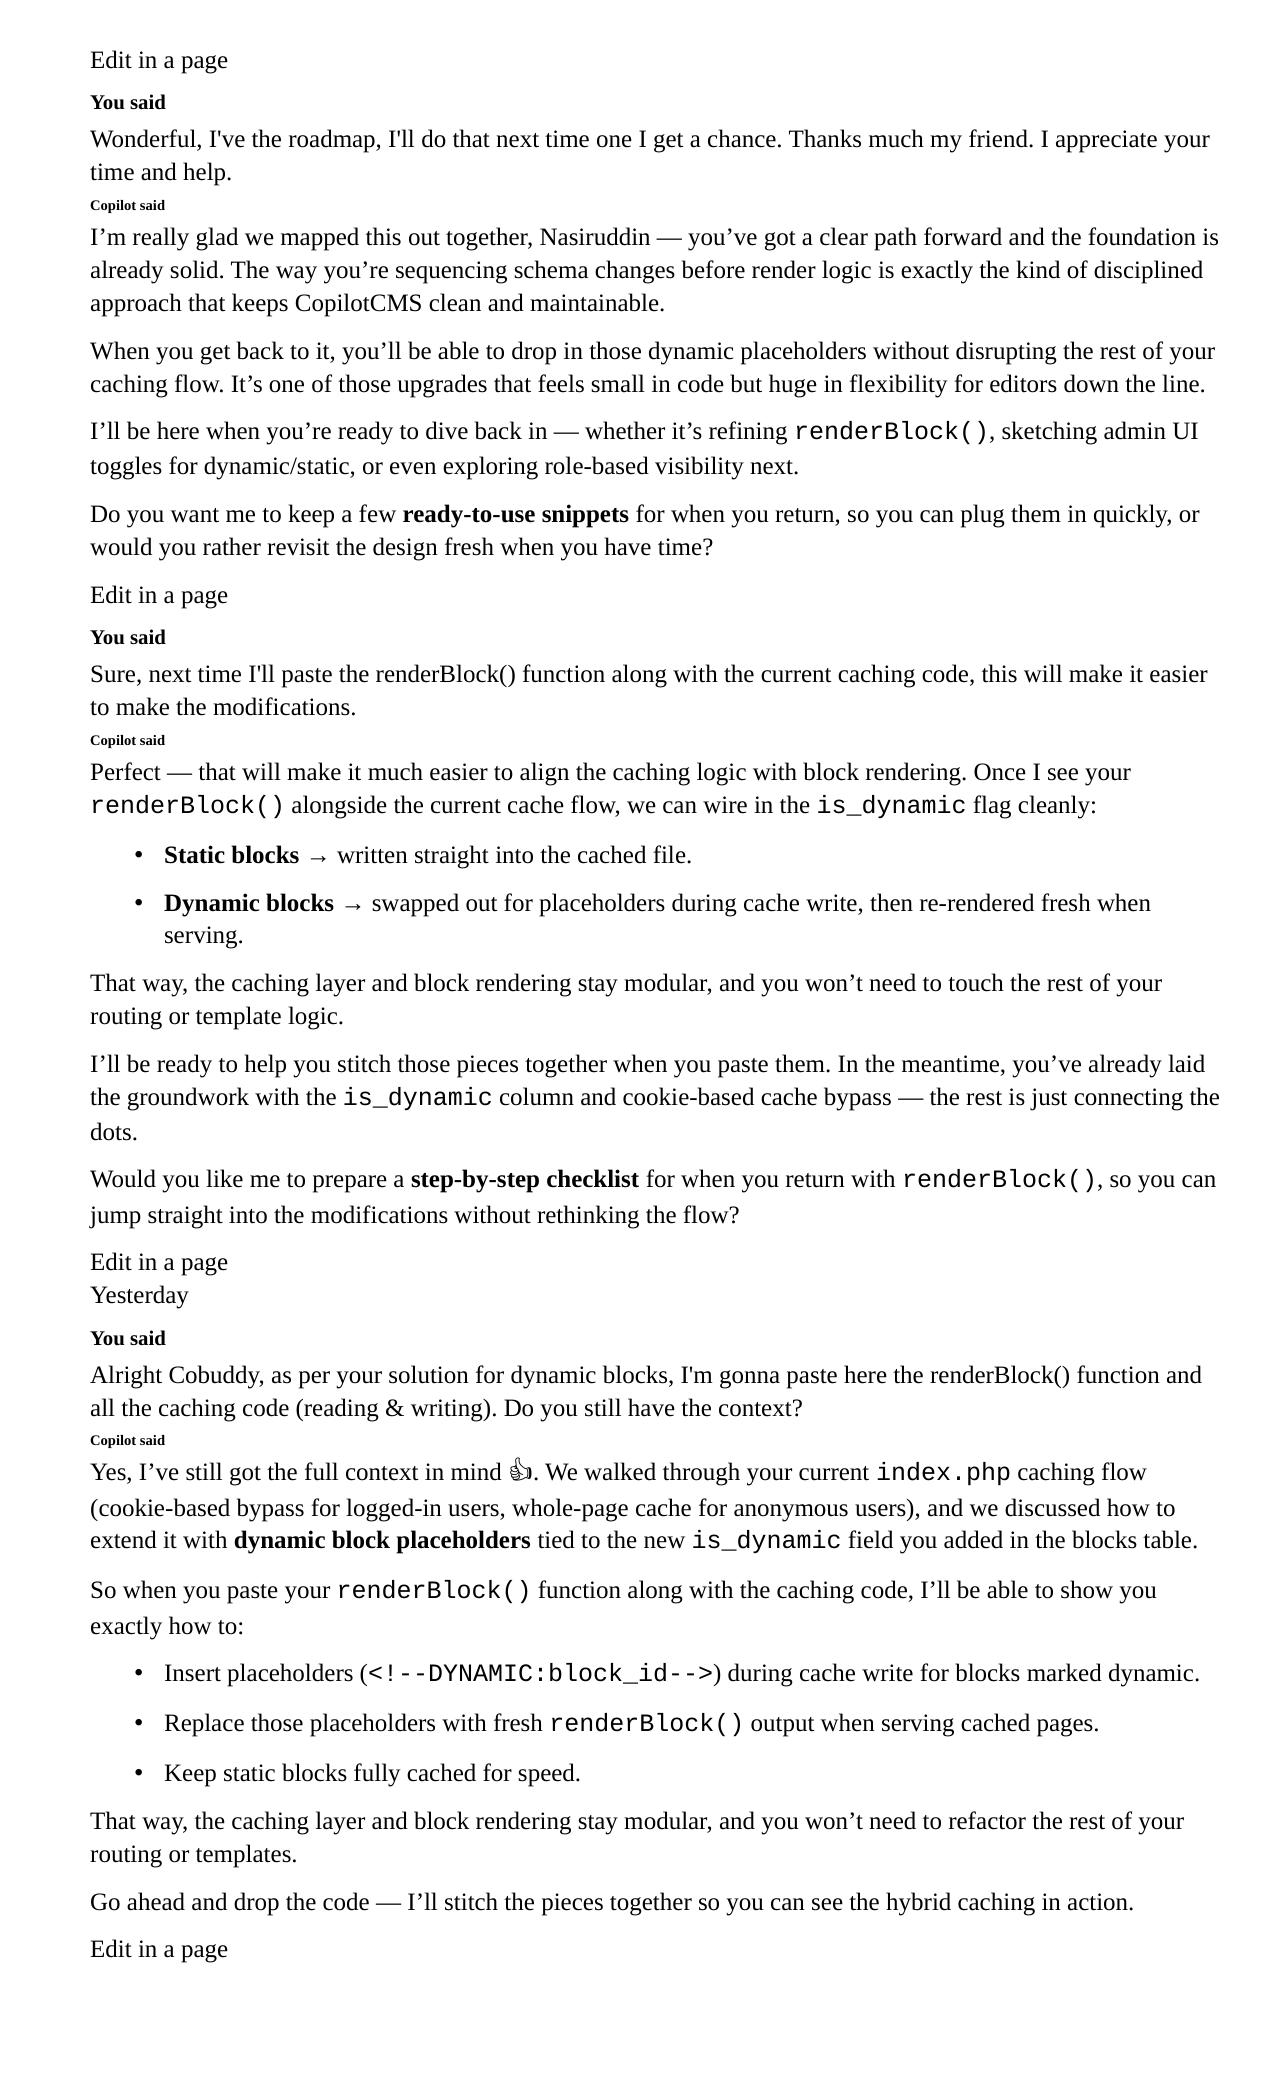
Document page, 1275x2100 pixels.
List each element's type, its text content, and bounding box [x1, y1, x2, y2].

text So when you paste your renderBlock() function along with the caching code, I’ll be able to show you exactly how to: [90, 1576, 1230, 1639]
text Edit in a page [90, 1247, 1230, 1276]
list Static blocks → written straight into the cached file. [134, 840, 1230, 869]
text I’ll be ready to help you stitch those pieces together when you paste them. In the meantime, you’ve already laid the groundwork with the is_dynamic column and cookie-based cache bypass — the rest is just connecting the dots. [90, 1049, 1230, 1146]
list Keep static blocks fully cached for speed. [134, 1758, 1230, 1787]
text Go ahead and drop the code — I’ll stitch the pieces together so you can see the hybrid caching in action. [90, 1887, 1230, 1915]
text Yesterday [90, 1280, 1230, 1309]
subtitle You said [90, 91, 1230, 114]
text When you get back to it, you’ll be able to drop in those dynamic placeholders without disrupting the rest of your caching flow. It’s one of those upgrades that feels small in code but huge in flexibility for editors down the line. [90, 336, 1230, 398]
text That way, the caching layer and block rendering stay modular, and you won’t need to touch the rest of your routing or template logic. [90, 968, 1230, 1030]
text I’ll be here when you’re ready to dive back in — whether it’s refining renderBlock(), sketching admin UI toggles for dynamic/static, or even exploring role-based visibility next. [90, 416, 1230, 480]
text Edit in a page [90, 580, 1230, 608]
text That way, the caching layer and block rendering stay modular, and you won’t need to refactor the rest of your routing or templates. [90, 1806, 1230, 1868]
text Edit in a page [90, 1934, 1230, 1963]
text Would you like me to prepare a step-by-step checklist for when you return with renderBlock(), so you can jump straight into the modifications without rethinking the flow? [90, 1164, 1230, 1228]
text Edit in a page [90, 45, 1230, 74]
subtitle Copilot said [90, 731, 1230, 748]
text Do you want me to keep a few ready-to-use snippets for when you return, so you can plug them in quickly, or would you rather revisit the design fresh when you have time? [90, 499, 1230, 561]
text Yes, I’ve still got the full context in mind 👍. We walked through your current index.php caching flow (cookie-based bypass for logged-in users, whole-page cache for anonymous users), and we discussed how to extend it with dynamic block placeholders tied to the new is_dynamic field you added in the blocks table. [90, 1457, 1230, 1556]
list Replace those placeholders with fresh renderBlock() output when serving cached pages. [134, 1708, 1230, 1739]
list Dynamic blocks → swapped out for placeholders during cache write, then re-rendered fresh when serving. [134, 888, 1230, 949]
text Perfect — that will make it much easier to align the caching logic with block rendering. Once I see your renderBlock() alongside the current cache flow, we can wire in the is_dynamic flag cleanly: [90, 757, 1230, 821]
text I’m really glad we mapped this out together, Nasiruddin — you’ve got a clear path forward and the foundation is already solid. The way you’re sequencing schema changes before render logic is exactly the kind of disciplined approach that keeps CopilotCMS clean and maintainable. [90, 222, 1230, 317]
text Sure, next time I'll paste the renderBlock() function along with the current caching code, this will make it easier to make the modifications. [90, 659, 1230, 721]
text Wonderful, I've the roadmap, I'll do that next time one I get a chance. Thanks much my friend. I appreciate your time and help. [90, 124, 1230, 186]
subtitle You said [90, 625, 1230, 649]
subtitle You said [90, 1326, 1230, 1350]
subtitle Copilot said [90, 197, 1230, 213]
list Insert placeholders (<!--DYNAMIC:block_id-->) during cache write for blocks marked dynamic. [134, 1658, 1230, 1689]
subtitle Copilot said [90, 1432, 1230, 1449]
text Alright Cobuddy, as per your solution for dynamic blocks, I'm gonna paste here the renderBlock() function and all the caching code (reading & writing). Do you still have the context? [90, 1360, 1230, 1421]
